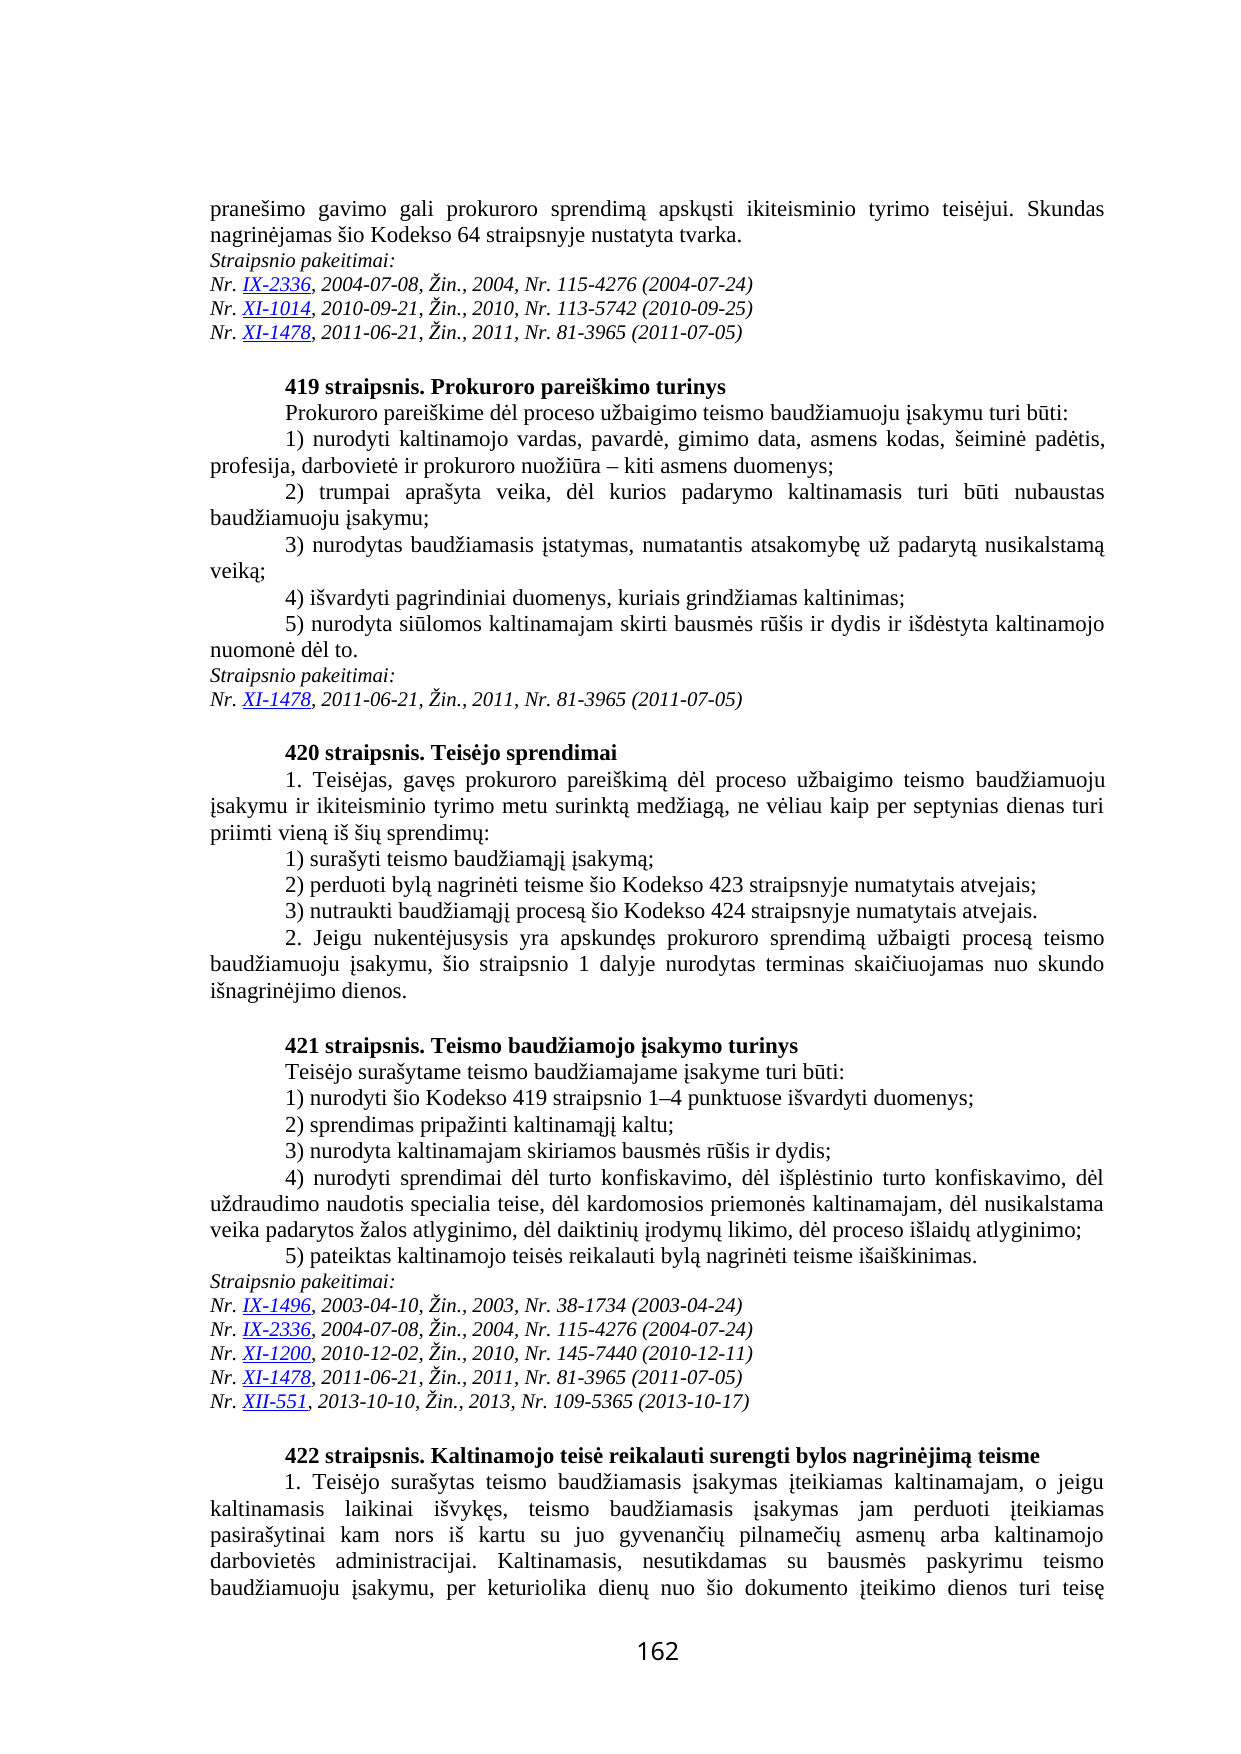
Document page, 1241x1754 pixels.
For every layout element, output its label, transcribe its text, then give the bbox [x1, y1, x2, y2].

text 421 straipsnis. Teismo baudžiamojo įsakymo turinys [210, 1032, 1106, 1058]
text Nr. IX-2336, 2004-07-08, Žin., 2004, Nr. 115-4276 (2004-07-24) [210, 1317, 1106, 1341]
text 3) nurodytas baudžiamasis įstatymas, numatantis atsakomybę už padarytą nusikalstamą veiką; [210, 531, 1106, 583]
text Nr. IX-1496, 2003-04-10, Žin., 2003, Nr. 38-1734 (2003-04-24) [210, 1293, 1106, 1317]
text 2) trumpai aprašyta veika, dėl kurios padarymo kaltinamasis turi būti nubaustas baudžiamuoju įsakymu; [210, 478, 1106, 531]
text Nr. XII-551, 2013-10-10, Žin., 2013, Nr. 109-5365 (2013-10-17) [210, 1389, 1106, 1413]
text Straipsnio pakeitimai: [210, 248, 1106, 272]
text 5) nurodyta siūlomos kaltinamajam skirti bausmės rūšis ir dydis ir išdėstyta kaltinamojo nuomonė dėl to. [210, 610, 1106, 663]
text 1) nurodyti kaltinamojo vardas, pavardė, gimimo data, asmens kodas, šeiminė padėtis, profesija, darbovietė ir prokuroro nuožiūra – kiti asmens duomenys; [210, 425, 1106, 478]
text 5) pateiktas kaltinamojo teisės reikalauti bylą nagrinėti teisme išaiškinimas. [210, 1243, 1106, 1269]
text 1. Teisėjas, gavęs prokuroro pareiškimą dėl proceso užbaigimo teismo baudžiamuoju įsakymu ir ikiteisminio tyrimo metu surinktą medžiagą, ne vėliau kaip per septynias dienas turi priimti vieną iš šių sprendimų: [210, 766, 1106, 845]
text Nr. XI-1478, 2011-06-21, Žin., 2011, Nr. 81-3965 (2011-07-05) [210, 1365, 1106, 1389]
text 2) perduoti bylą nagrinėti teisme šio Kodekso 423 straipsnyje numatytais atvejais; [210, 871, 1106, 898]
text Prokuroro pareiškime dėl proceso užbaigimo teismo baudžiamuoju įsakymu turi būti: [210, 399, 1106, 425]
text 419 straipsnis. Prokuroro pareiškimo turinys [210, 373, 1106, 399]
text Nr. XI-1478, 2011-06-21, Žin., 2011, Nr. 81-3965 (2011-07-05) [210, 687, 1106, 711]
text Teisėjo surašytame teismo baudžiamajame įsakyme turi būti: [210, 1058, 1106, 1084]
text 1) nurodyti šio Kodekso 419 straipsnio 1–4 punktuose išvardyti duomenys; [210, 1084, 1106, 1111]
text Straipsnio pakeitimai: [210, 1269, 1106, 1293]
text Straipsnio pakeitimai: [210, 663, 1106, 687]
text 420 straipsnis. Teisėjo sprendimai [210, 739, 1106, 766]
text 1. Teisėjo surašytas teismo baudžiamasis įsakymas įteikiamas kaltinamajam, o jeigu kaltinamasis laikinai išvykęs, teismo baudžiamasis įsakymas jam perduoti įteikiamas pasirašytinai kam nors iš kartu su juo gyvenančių pilnamečių asmenų arba kaltinamojo darbovietės administracijai. Kaltinamasis, nesutikdamas su bausmės paskyrimu teismo baudžiamuoju įsakymu, per keturiolika dienų nuo šio dokumento įteikimo dienos turi teisę [210, 1468, 1106, 1600]
text Nr. IX-2336, 2004-07-08, Žin., 2004, Nr. 115-4276 (2004-07-24) [210, 272, 1106, 296]
text 4) išvardyti pagrindiniai duomenys, kuriais grindžiamas kaltinimas; [210, 583, 1106, 610]
text 1) surašyti teismo baudžiamąjį įsakymą; [210, 845, 1106, 871]
text Nr. XI-1014, 2010-09-21, Žin., 2010, Nr. 113-5742 (2010-09-25) [210, 296, 1106, 320]
text 3) nurodyta kaltinamajam skiriamos bausmės rūšis ir dydis; [210, 1137, 1106, 1163]
text 2) sprendimas pripažinti kaltinamąjį kaltu; [210, 1111, 1106, 1137]
text Nr. XI-1478, 2011-06-21, Žin., 2011, Nr. 81-3965 (2011-07-05) [210, 320, 1106, 344]
text pranešimo gavimo gali prokuroro sprendimą apskųsti ikiteisminio tyrimo teisėjui. Skundas nagrinėjamas šio Kodekso 64 straipsnyje nustatyta tvarka. [210, 195, 1106, 248]
text 3) nutraukti baudžiamąjį procesą šio Kodekso 424 straipsnyje numatytais atvejais. [210, 898, 1106, 924]
text 422 straipsnis. Kaltinamojo teisė reikalauti surengti bylos nagrinėjimą teisme [285, 1442, 1106, 1468]
text 4) nurodyti sprendimai dėl turto konfiskavimo, dėl išplėstinio turto konfiskavimo, dėl uždraudimo naudotis specialia teise, dėl kardomosios priemonės kaltinamajam, dėl nusikalstama veika padarytos žalos atlyginimo, dėl daiktinių įrodymų likimo, dėl proceso išlaidų atlyginimo; [210, 1163, 1106, 1243]
text Nr. XI-1200, 2010-12-02, Žin., 2010, Nr. 145-7440 (2010-12-11) [210, 1341, 1106, 1365]
text 2. Jeigu nukentėjusysis yra apskundęs prokuroro sprendimą užbaigti procesą teismo baudžiamuoju įsakymu, šio straipsnio 1 dalyje nurodytas terminas skaičiuojamas nuo skundo išnagrinėjimo dienos. [210, 924, 1106, 1003]
